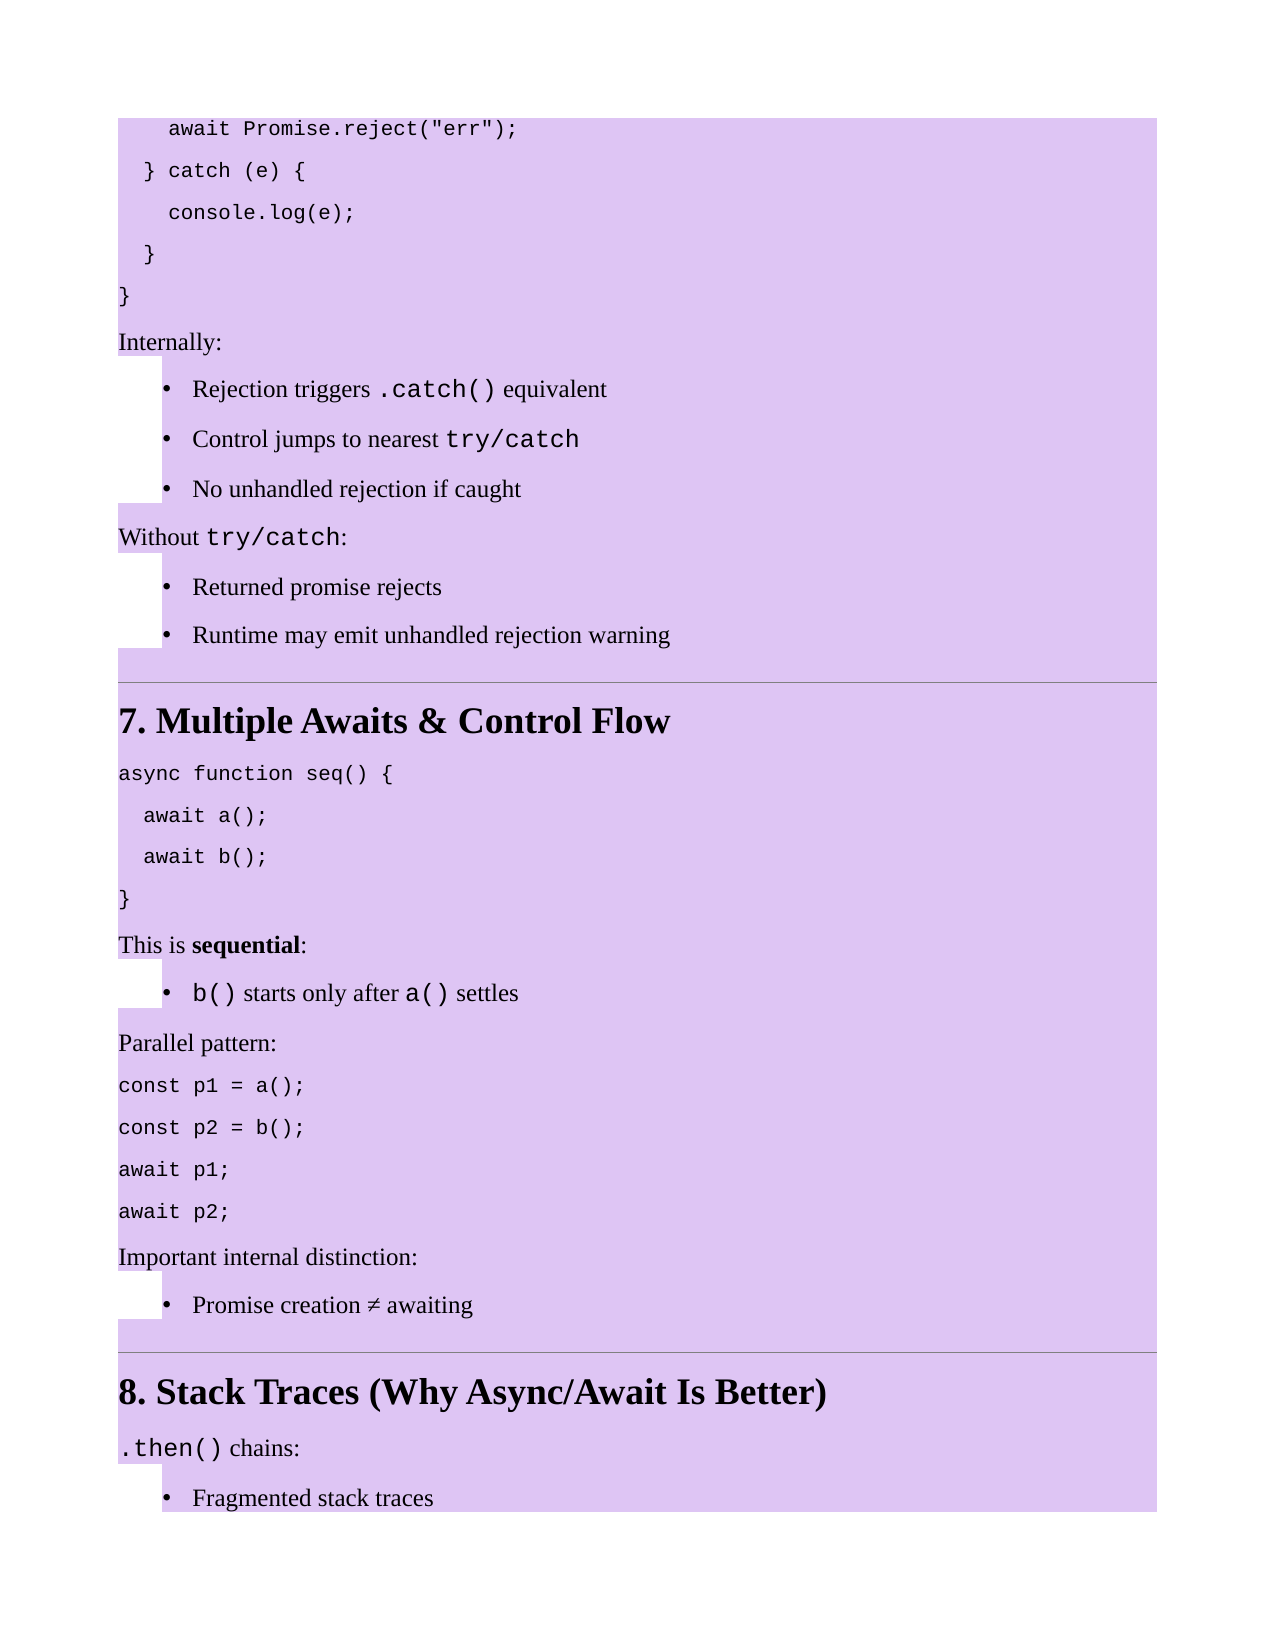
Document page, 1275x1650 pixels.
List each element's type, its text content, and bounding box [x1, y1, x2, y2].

text This is sequential: [118, 930, 1157, 959]
text const p1 = a(); [118, 1075, 1157, 1099]
list b() starts only after a() settles [162, 978, 1157, 1008]
list Rejection triggers .catch() equivalent [162, 374, 1157, 405]
text Parallel pattern: [118, 1028, 1157, 1056]
text } [118, 243, 1157, 267]
text } [118, 888, 1157, 912]
text Important internal distinction: [118, 1242, 1157, 1271]
text .then() chains: [118, 1433, 1157, 1464]
text } [118, 285, 1157, 309]
list Returned promise rejects [162, 572, 1157, 601]
text console.log(e); [118, 202, 1157, 225]
list Promise creation ≠ awaiting [162, 1290, 1157, 1319]
list Runtime may emit unhandled rejection warning [162, 620, 1157, 648]
subtitle 8. Stack Traces (Why Async/Await Is Better) [118, 1369, 1157, 1412]
text await a(); [118, 805, 1157, 828]
subtitle 7. Multiple Awaits & Control Flow [118, 699, 1157, 742]
text } catch (e) { [118, 160, 1157, 183]
text async function seq() { [118, 763, 1157, 787]
text const p2 = b(); [118, 1117, 1157, 1141]
text await p1; [118, 1159, 1157, 1182]
list Control jumps to nearest try/catch [162, 424, 1157, 455]
text await b(); [118, 847, 1157, 870]
text await p2; [118, 1201, 1157, 1224]
list Fragmented stack traces [162, 1483, 1157, 1512]
text Without try/catch: [118, 522, 1157, 553]
text Internally: [118, 327, 1157, 356]
list No unhandled rejection if caught [162, 474, 1157, 503]
text await Promise.reject("err"); [118, 118, 1157, 142]
